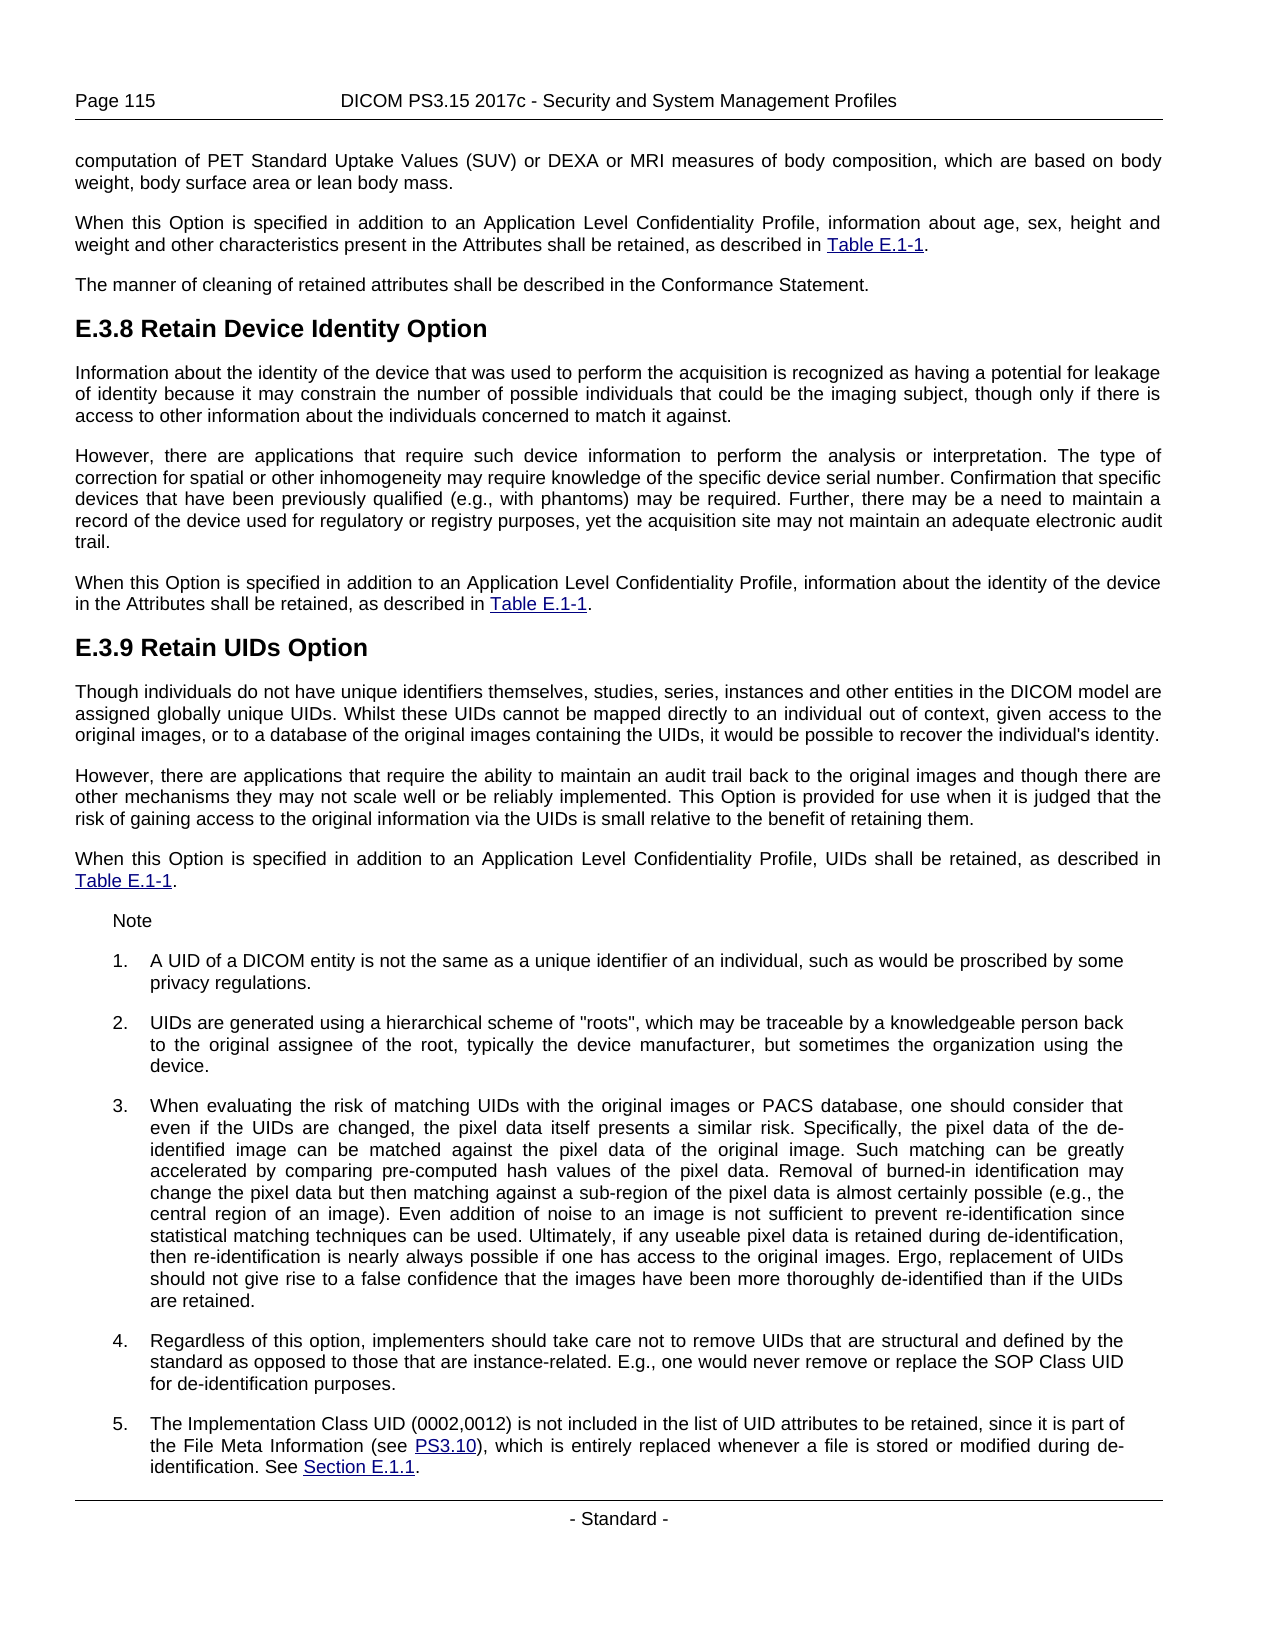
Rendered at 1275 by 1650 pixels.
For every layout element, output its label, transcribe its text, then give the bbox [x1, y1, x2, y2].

text computation of PET Standard Uptake Values (SUV) or DEXA or MRI measures of body composition, which are based on body weight, body surface area or lean body mass. [75, 150, 1162, 193]
text Note [112, 910, 1125, 931]
text Information about the identity of the device that was used to perform the acquisition is recognized as having a potential for leakage of identity because it may constrain the number of possible individuals that could be the imaging subject, though only if there is access to other information about the individuals concerned to match it against. [75, 362, 1162, 426]
text The manner of cleaning of retained attributes shall be described in the Conformance Statement. [75, 274, 1162, 295]
text Though individuals do not have unique identifiers themselves, studies, series, instances and other entities in the DICOM model are assigned globally unique UIDs. Whilst these UIDs cannot be mapped directly to an individual out of context, given access to the original images, or to a database of the original images containing the UIDs, it would be possible to recover the individual's identity. [75, 681, 1162, 746]
list UIDs are generated using a hierarchical scheme of "roots", which may be traceable by a knowledgeable person back to the original assignee of the root, typically the device manufacturer, but sometimes the organization using the device. [112, 1012, 1125, 1077]
list A UID of a DICOM entity is not the same as a unique identifier of an individual, such as would be proscribed by some privacy regulations. [112, 950, 1125, 993]
text When this Option is specified in addition to an Application Level Confidentiality Profile, UIDs shall be retained, as described in Table E.1-1. [75, 848, 1162, 891]
list When evaluating the risk of matching UIDs with the original images or PACS database, one should consider that even if the UIDs are changed, the pixel data itself presents a similar risk. Specifically, the pixel data of the de-identified image can be matched against the pixel data of the original image. Such matching can be greatly accelerated by comparing pre-computed hash values of the pixel data. Removal of burned-in identification may change the pixel data but then matching against a sub-region of the pixel data is almost certainly possible (e.g., the central region of an image). Even addition of noise to an image is not sufficient to prevent re-identification since statistical matching techniques can be used. Ultimately, if any useable pixel data is retained during de-identification, then re-identification is nearly always possible if one has access to the original images. Ergo, replacement of UIDs should not give rise to a false confidence that the images have been more thoroughly de-identified than if the UIDs are retained. [112, 1095, 1125, 1311]
list The Implementation Class UID (0002,0012) is not included in the list of UID attributes to be retained, since it is part of the File Meta Information (see PS3.10), which is entirely replaced whenever a file is stored or modified during de-identification. See Section E.1.1. [112, 1413, 1125, 1478]
list Regardless of this option, implementers should take care not to remove UIDs that are structural and defined by the standard as opposed to those that are instance-related. E.g., one would never remove or replace the SOP Class UID for de-identification purposes. [112, 1330, 1125, 1394]
text E.3.8 Retain Device Identity Option [75, 314, 1162, 343]
text However, there are applications that require such device information to perform the analysis or interpretation. The type of correction for spatial or other inhomogeneity may require knowledge of the specific device serial number. Confirmation that specific devices that have been previously qualified (e.g., with phantoms) may be required. Further, there may be a need to maintain a record of the device used for regulatory or registry purposes, yet the acquisition site may not maintain an adequate electronic audit trail. [75, 445, 1162, 553]
text When this Option is specified in addition to an Application Level Confidentiality Profile, information about the identity of the device in the Attributes shall be retained, as described in Table E.1-1. [75, 572, 1162, 615]
text E.3.9 Retain UIDs Option [75, 633, 1162, 662]
text When this Option is specified in addition to an Application Level Confidentiality Profile, information about age, sex, height and weight and other characteristics present in the Attributes shall be retained, as described in Table E.1-1. [75, 212, 1162, 255]
text However, there are applications that require the ability to maintain an audit trail back to the original images and though there are other mechanisms they may not scale well or be reliably implemented. This Option is provided for use when it is judged that the risk of gaining access to the original information via the UIDs is small relative to the benefit of retaining them. [75, 764, 1162, 829]
